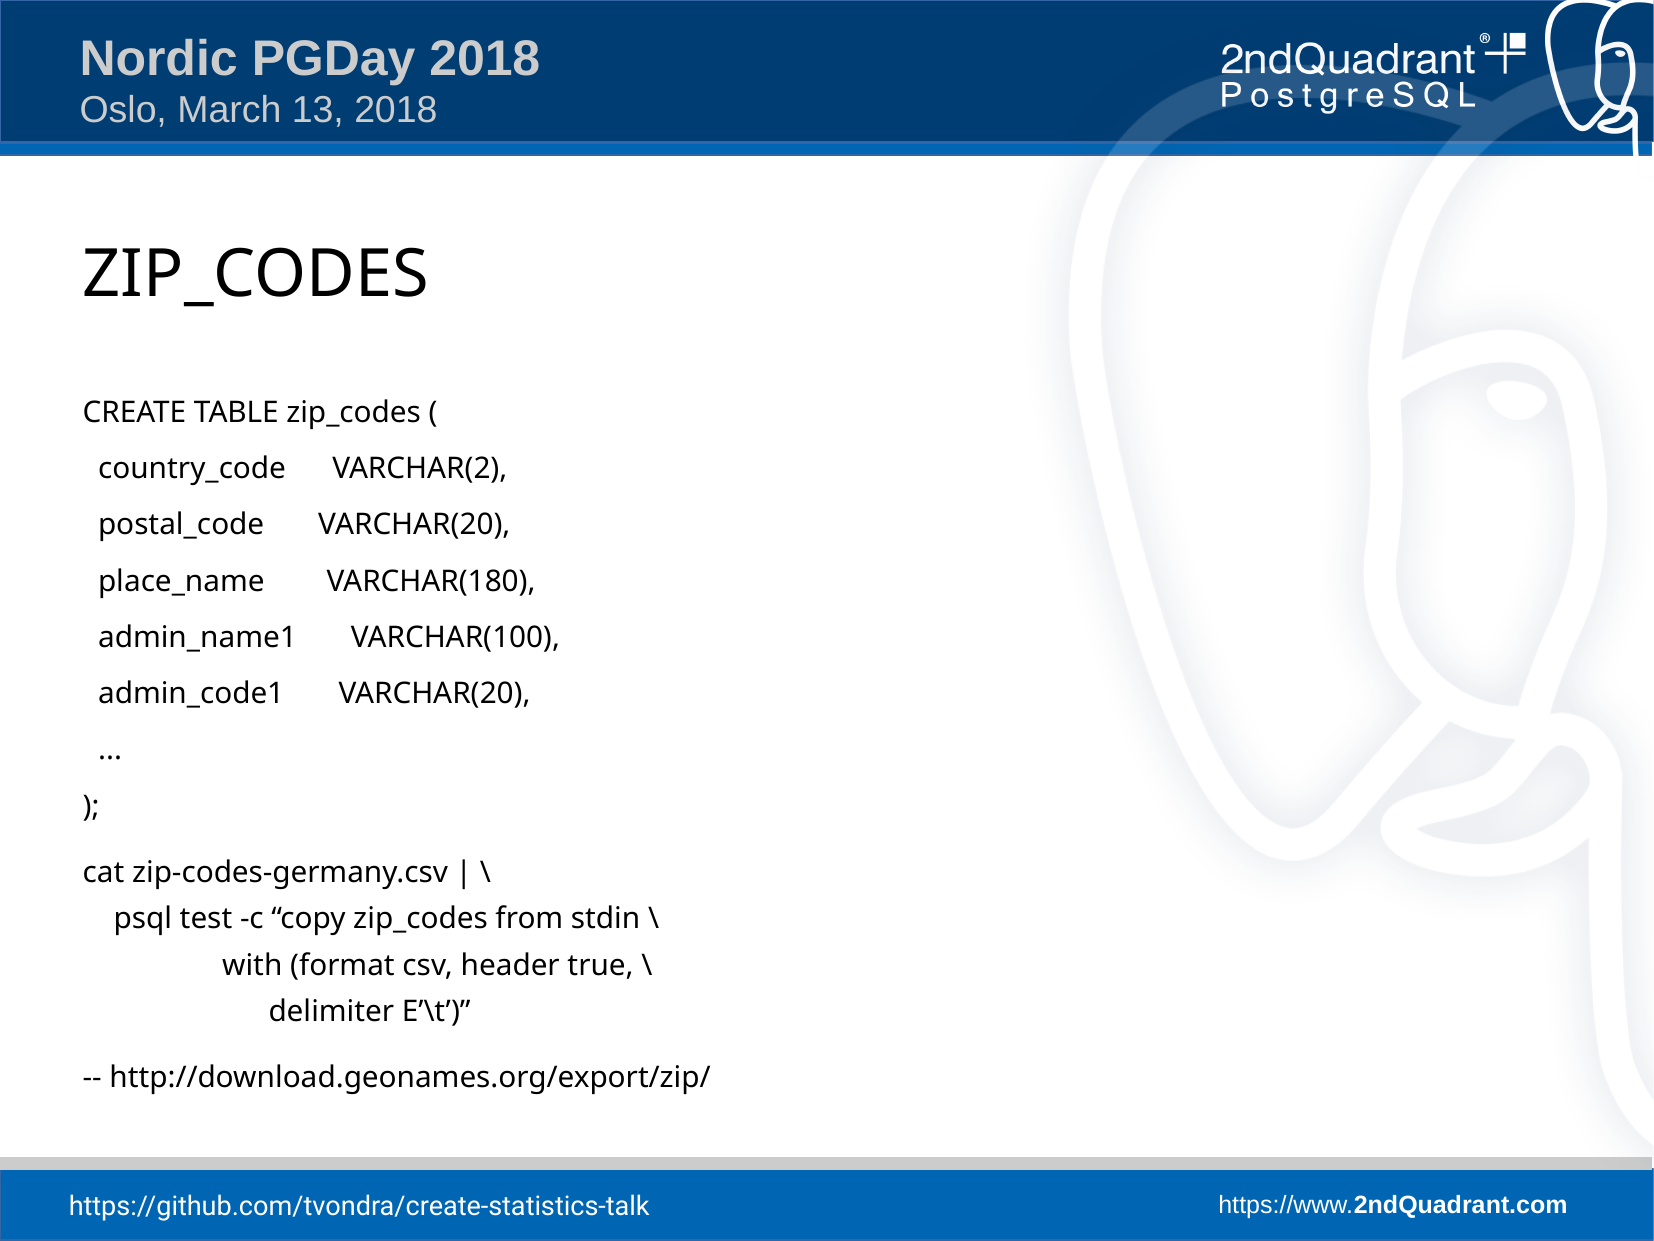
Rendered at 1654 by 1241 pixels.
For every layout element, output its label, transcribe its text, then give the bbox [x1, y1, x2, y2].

title ZIP_CODES [82, 167, 1571, 375]
list CREATE TABLE zip_codes ( country_code VARCHAR(2), postal_code VARCHAR(20), place_name VARCHAR(180), admin_name1 VARCHAR(100), admin_code1 VARCHAR(20), ... ); cat zip-codes-germany.csv | \ psql test -c “copy zip_codes from stdin \ with (format csv, header true, \ delimiter E’\t’)” -- http://download.geonames.org/export/zip/ [82, 384, 1571, 1104]
picture [632, 0, 1654, 1241]
